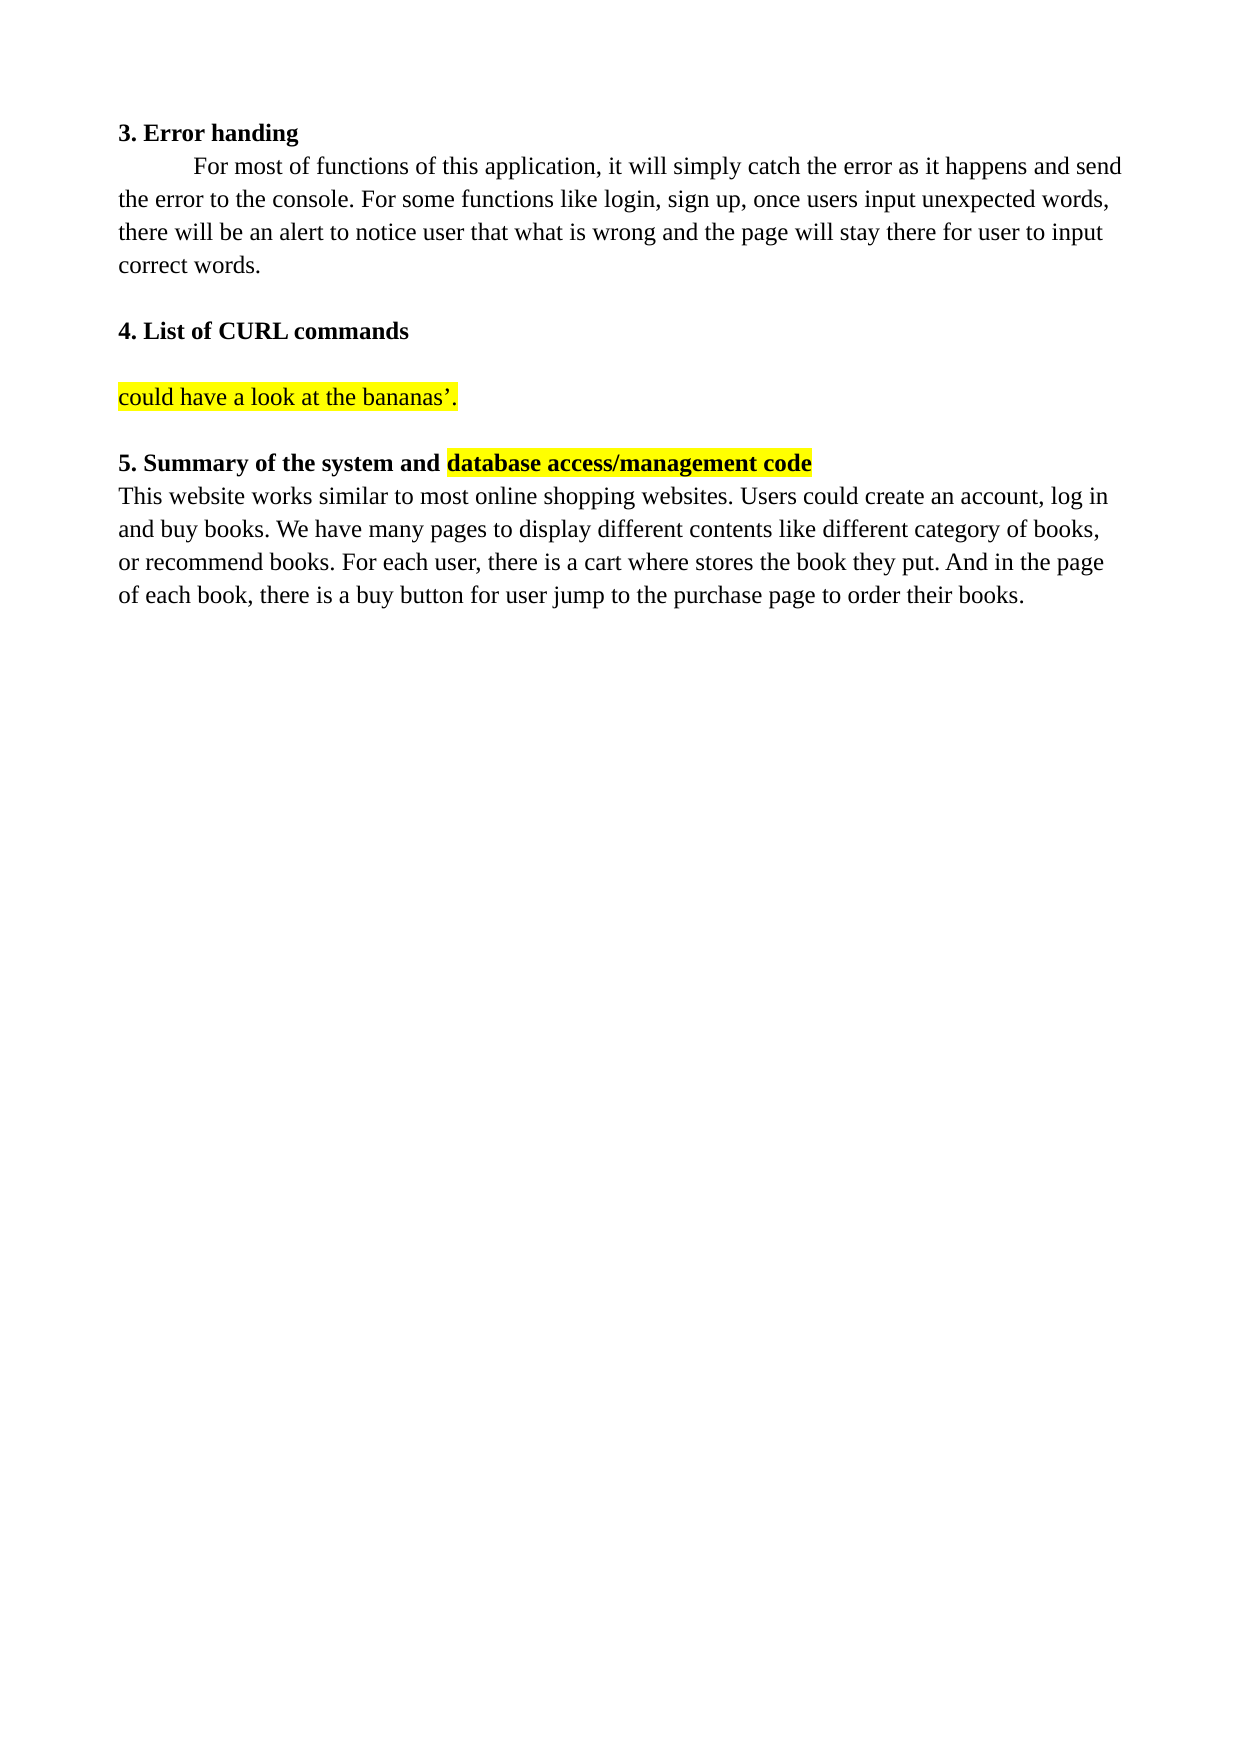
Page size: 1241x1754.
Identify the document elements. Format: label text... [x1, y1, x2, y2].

text For most of functions of this application, it will simply catch the error as it happens and send the error to the console. For some functions like login, sign up, once users input unexpected words, there will be an alert to notice user that what is wrong and the page will stay there for user to input correct words. [118, 151, 1122, 279]
text 3. Error handing [118, 118, 1122, 147]
text could have a look at the bananas’. [118, 382, 1122, 411]
text 4. List of CURL commands [118, 316, 1122, 345]
text This website works similar to most online shopping websites. Users could create an account, log in and buy books. We have many pages to display different contents like different category of books, or recommend books. For each user, there is a cart where stores the book they put. And in the page of each book, there is a buy button for user jump to the purchase page to order their books. [118, 481, 1122, 609]
text 5. Summary of the system and database access/management code [118, 448, 1122, 477]
